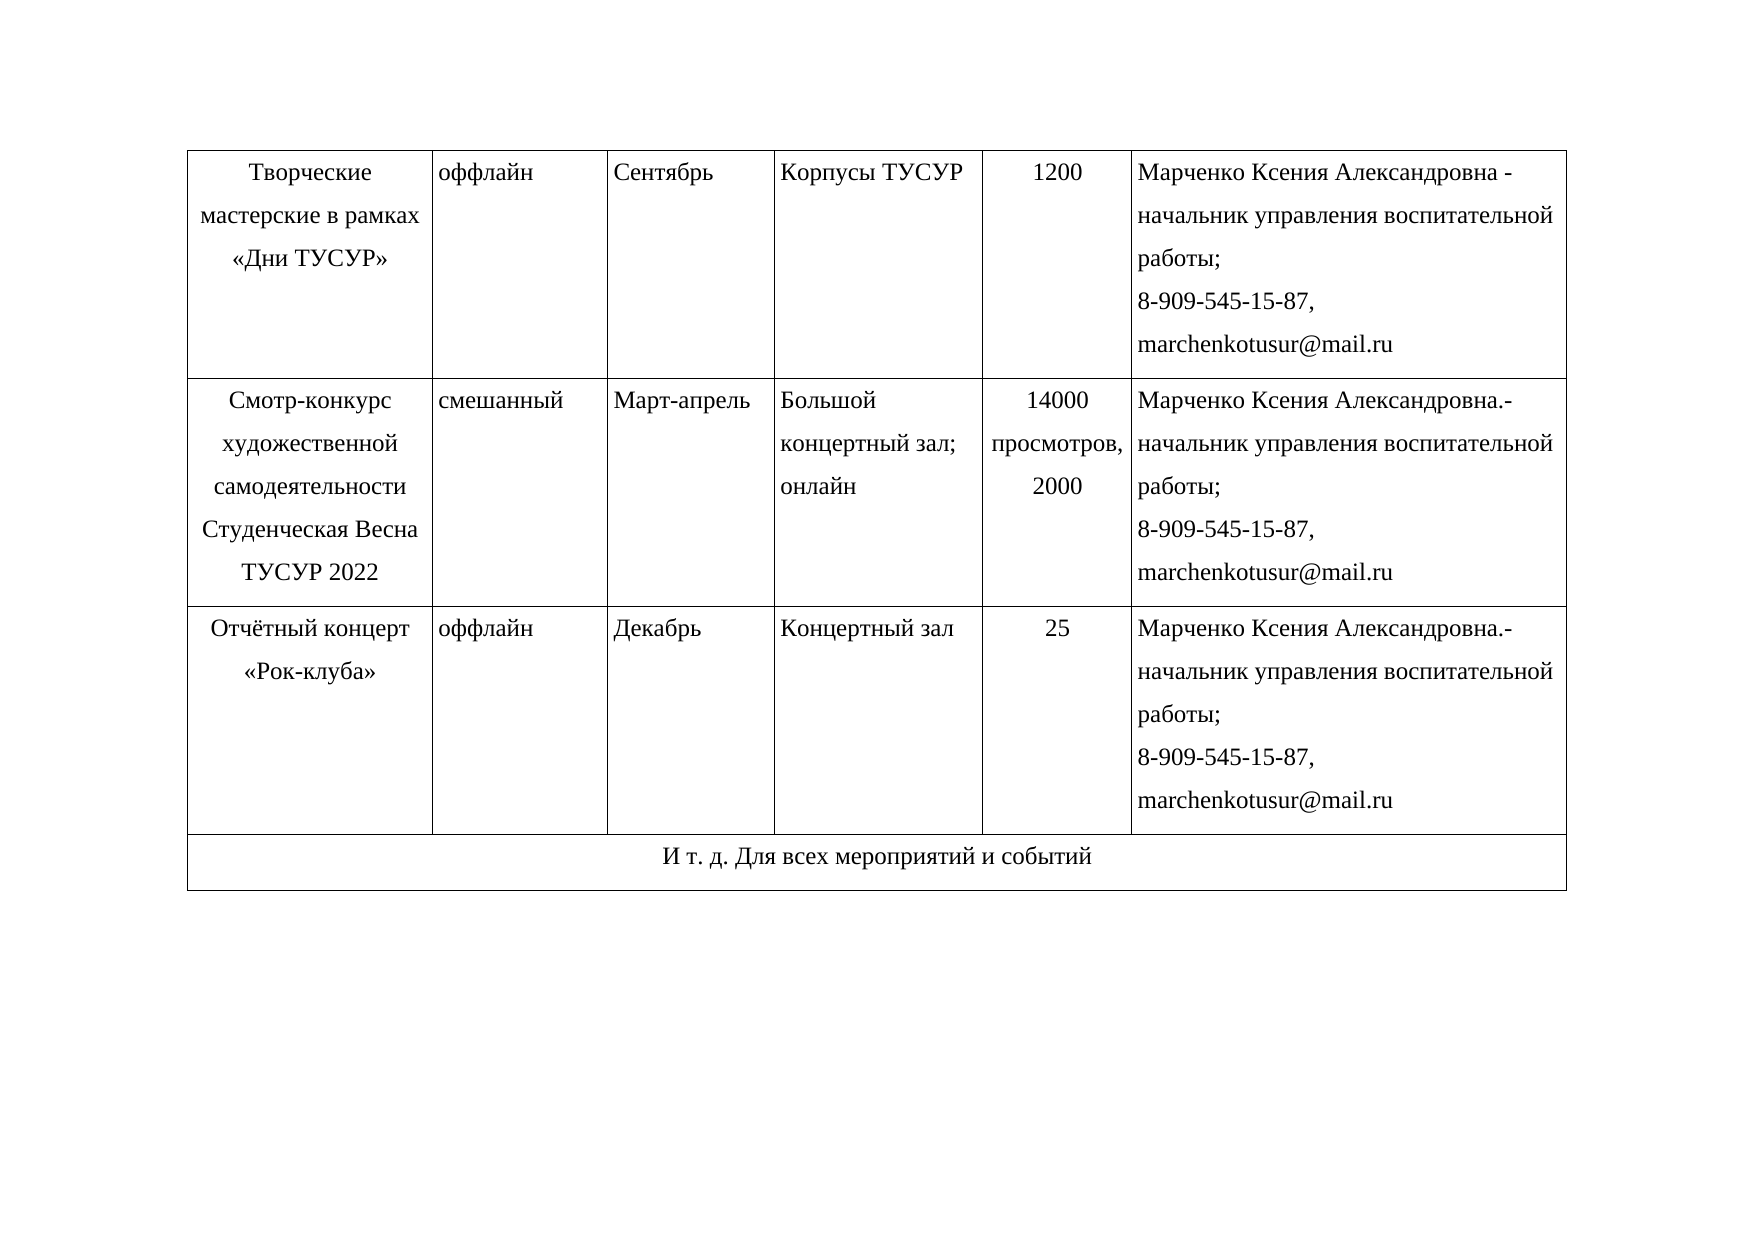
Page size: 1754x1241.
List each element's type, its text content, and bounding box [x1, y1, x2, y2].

table_cell 1200 [983, 151, 1131, 378]
table_cell Марченко Ксения Александровна.-начальник управления воспитательной работы; 8-909-545-15-87, marchenkotusur@mail.ru [1132, 379, 1566, 606]
table_cell Корпусы ТУСУР [775, 151, 982, 378]
table_cell 14000 просмотров, 2000 [983, 379, 1131, 606]
table_cell И т. д. Для всех мероприятий и событий [188, 835, 1566, 889]
table_cell Отчётный концерт «Рок-клуба» [188, 607, 432, 834]
table_cell Март-апрель [608, 379, 774, 606]
table_cell Большой концертный зал; онлайн [775, 379, 982, 606]
table_cell Творческие мастерские в рамках «Дни ТУСУР» [188, 151, 432, 378]
table_cell 25 [983, 607, 1131, 834]
table_cell Сентябрь [608, 151, 774, 378]
table_cell смешанный [433, 379, 607, 606]
table_cell Смотр-конкурс художественной самодеятельности Студенческая Весна ТУСУР 2022 [188, 379, 432, 606]
table_cell Марченко Ксения Александровна -начальник управления воспитательной работы; 8-909-545-15-87, marchenkotusur@mail.ru [1132, 151, 1566, 378]
table_cell оффлайн [433, 151, 607, 378]
table_cell Декабрь [608, 607, 774, 834]
table_cell Концертный зал [775, 607, 982, 834]
table_cell Марченко Ксения Александровна.-начальник управления воспитательной работы; 8-909-545-15-87, marchenkotusur@mail.ru [1132, 607, 1566, 834]
table_cell оффлайн [433, 607, 607, 834]
